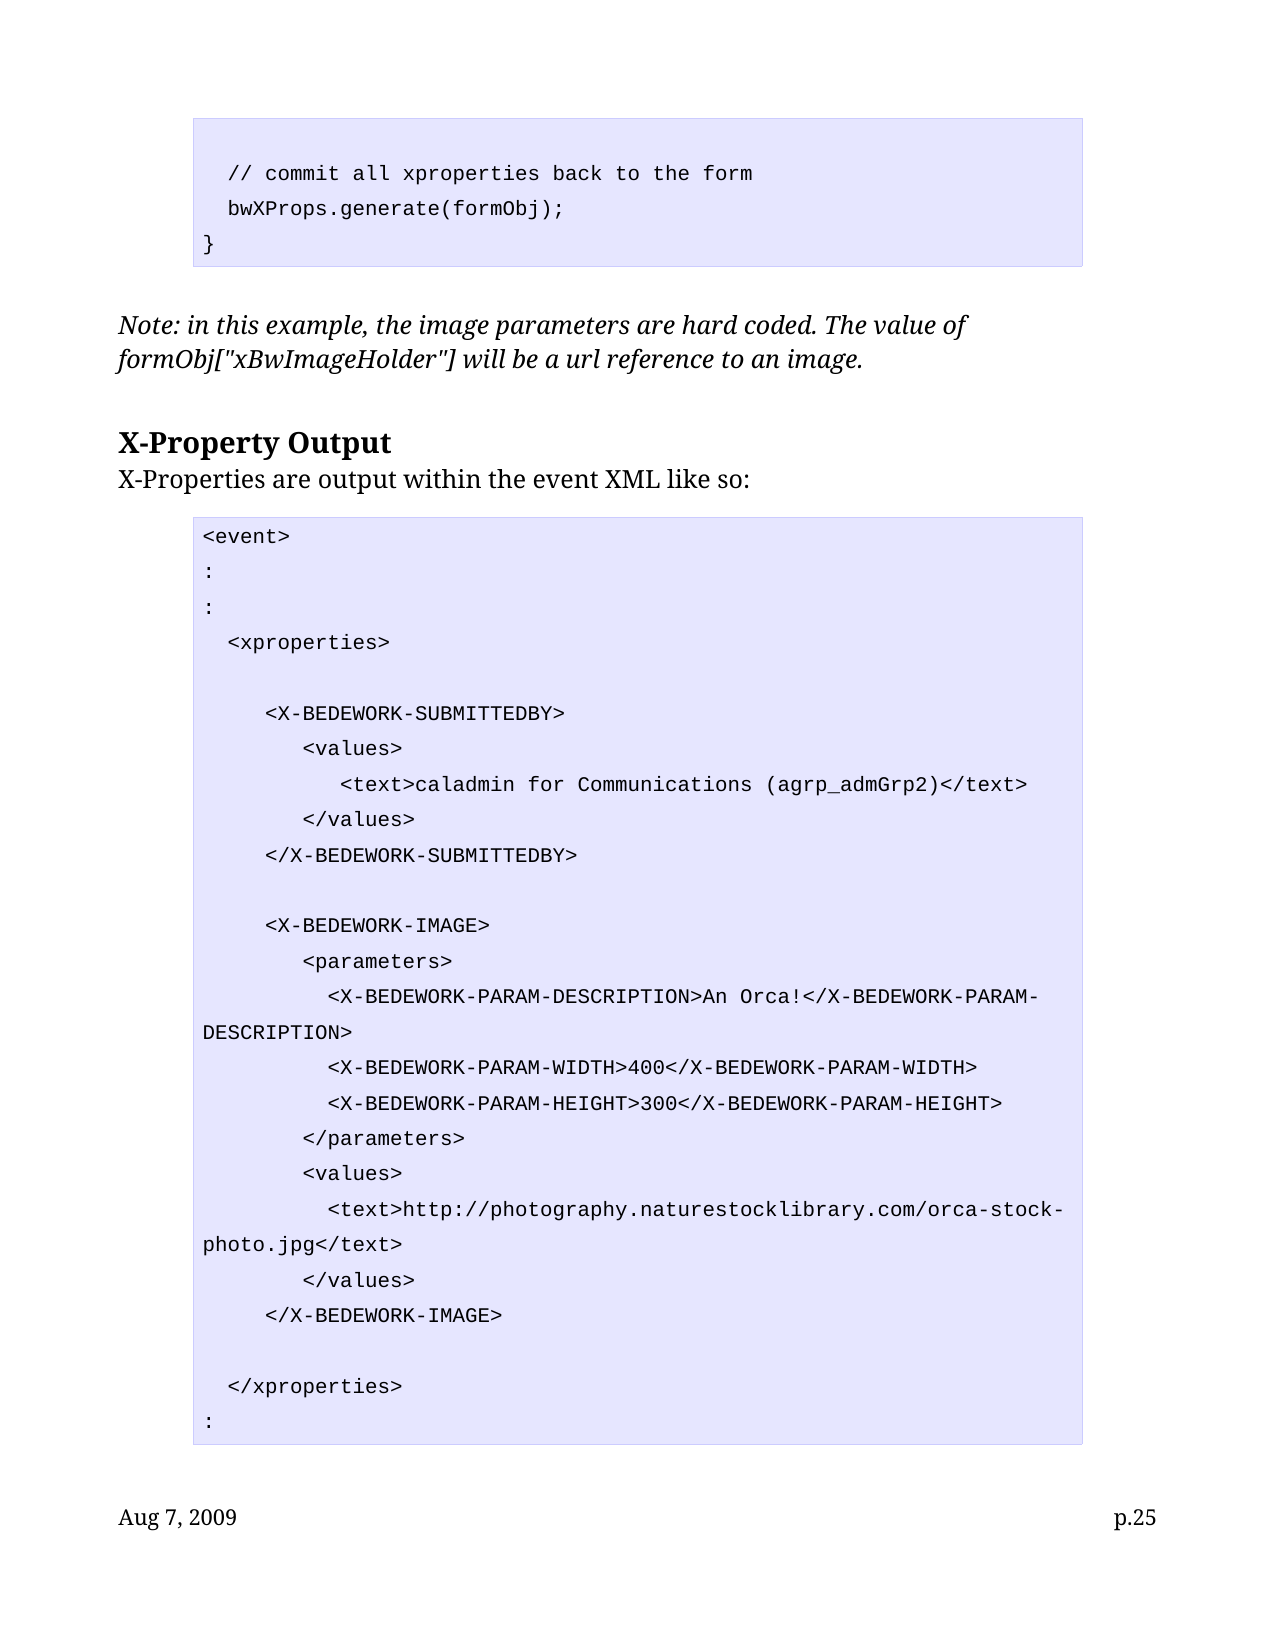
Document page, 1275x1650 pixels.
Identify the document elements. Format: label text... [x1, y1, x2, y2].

text </values> [194, 800, 1082, 833]
text <parameters> [194, 942, 1082, 974]
text : [194, 1402, 1082, 1444]
text <event> [194, 518, 1082, 549]
text <text>caladmin for Communications (agrp_admGrp2)</text> [194, 765, 1082, 797]
text bwXProps.generate(formObj); [194, 189, 1082, 222]
text </X-BEDEWORK-IMAGE> [194, 1296, 1082, 1329]
subtitle X-Property Output [118, 422, 1157, 462]
text <text>http://photography.naturestocklibrary.com/orca-stock-photo.jpg</text> [194, 1190, 1082, 1258]
text // commit all xproperties back to the form [194, 153, 1082, 186]
text </X-BEDEWORK-SUBMITTEDBY> [194, 836, 1082, 868]
text <values> [194, 729, 1082, 762]
text <X-BEDEWORK-PARAM-WIDTH>400</X-BEDEWORK-PARAM-WIDTH> [194, 1048, 1082, 1081]
text <X-BEDEWORK-SUBMITTEDBY> [194, 694, 1082, 727]
text <values> [194, 1154, 1082, 1187]
text </parameters> [194, 1119, 1082, 1152]
text X-Properties are output within the event XML like so: [118, 462, 1157, 496]
text Note: in this example, the image parameters are hard coded. The value of formObj["xBwImageHolder"] will be a url reference to an image. [118, 307, 1157, 376]
text : [194, 588, 1082, 620]
text </values> [194, 1261, 1082, 1293]
text : [194, 552, 1082, 585]
text <X-BEDEWORK-PARAM-DESCRIPTION>An Orca!</X-BEDEWORK-PARAM-DESCRIPTION> [194, 977, 1082, 1045]
text <xproperties> [194, 623, 1082, 656]
text <X-BEDEWORK-PARAM-HEIGHT>300</X-BEDEWORK-PARAM-HEIGHT> [194, 1083, 1082, 1116]
text } [194, 224, 1082, 266]
text </xproperties> [194, 1367, 1082, 1399]
text <X-BEDEWORK-IMAGE> [194, 906, 1082, 939]
